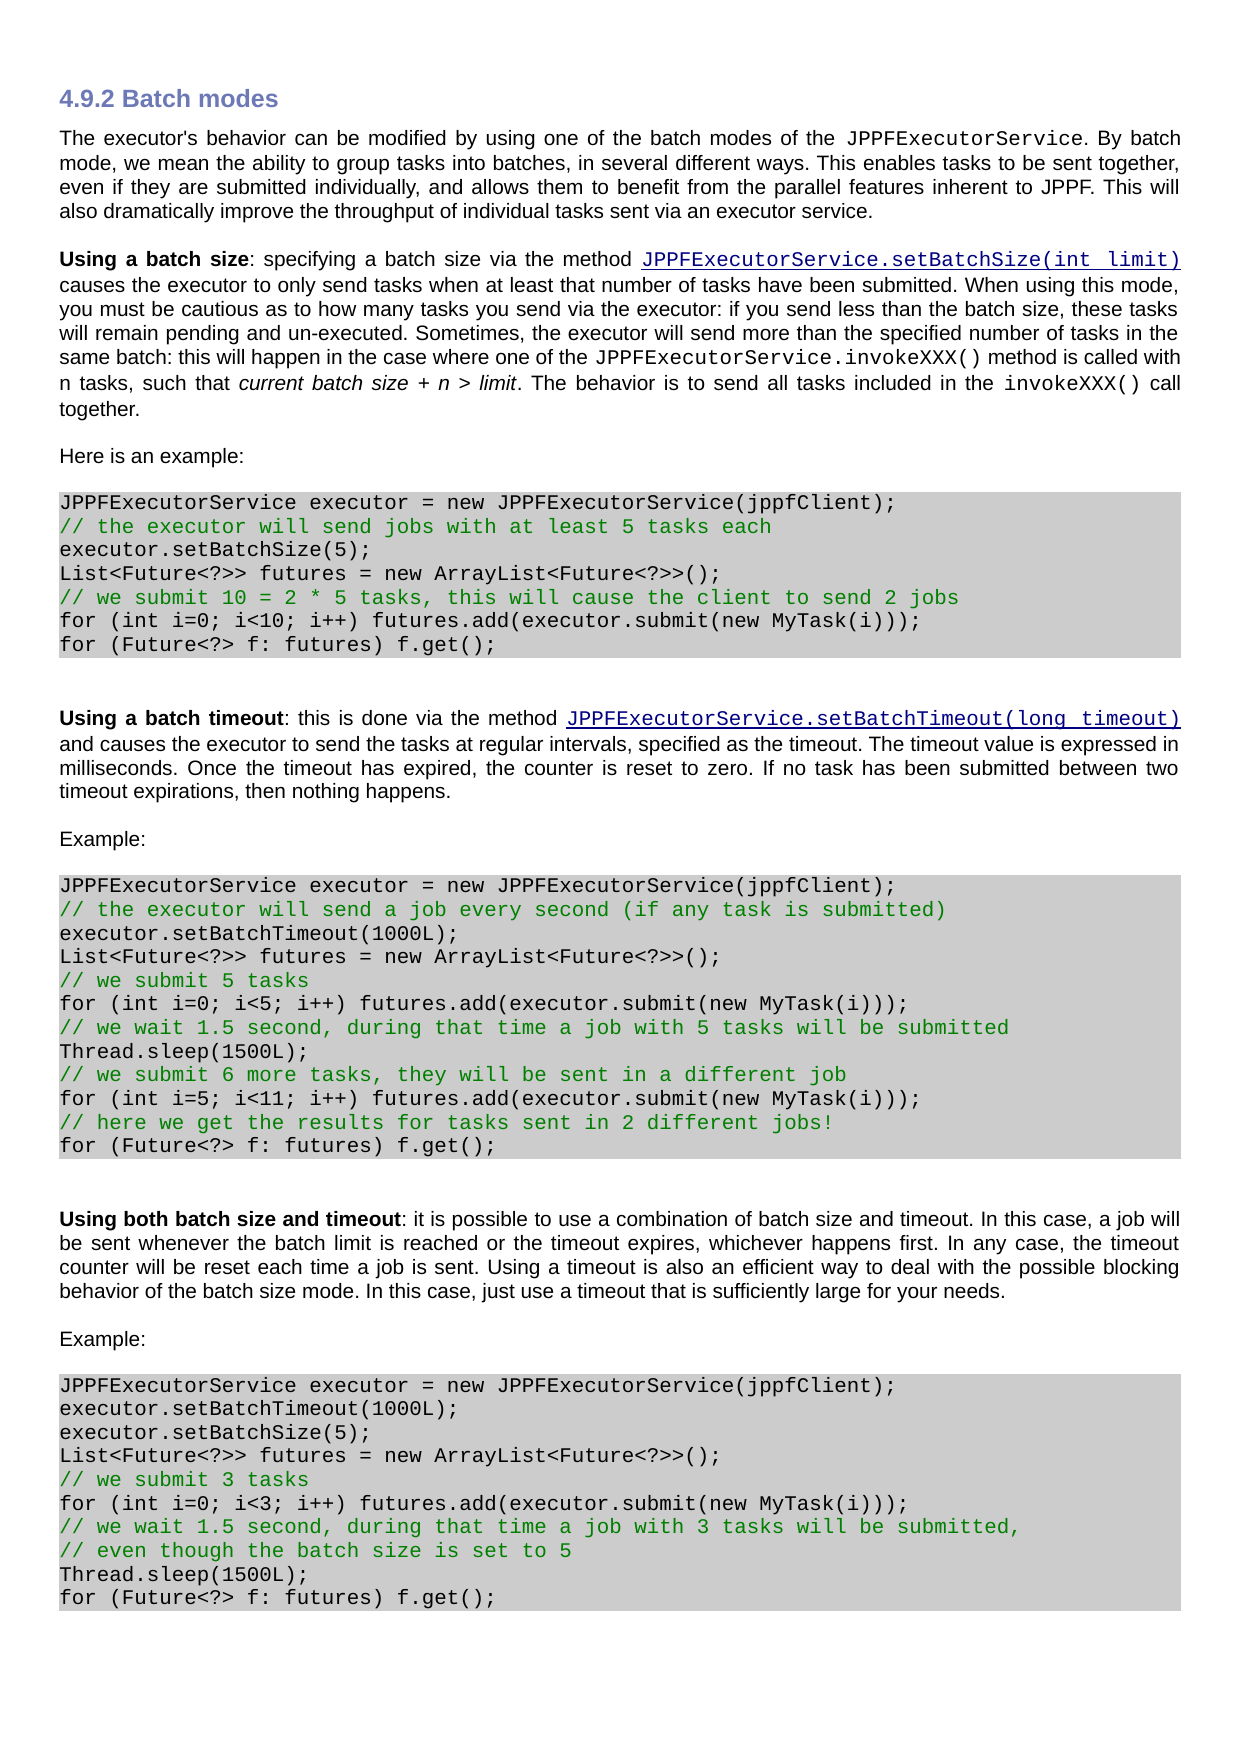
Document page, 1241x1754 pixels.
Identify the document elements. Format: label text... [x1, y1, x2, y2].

text for (int i=0; i<5; i++) futures.add(executor.submit(new MyTask(i))); [59, 993, 1181, 1017]
text List<Future<?>> futures = new ArrayList<Future<?>>(); [59, 563, 1181, 587]
text for (int i=0; i<3; i++) futures.add(executor.submit(new MyTask(i))); [59, 1493, 1181, 1516]
text // we submit 5 tasks [59, 970, 1181, 993]
text // the executor will send jobs with at least 5 tasks each [59, 516, 1181, 539]
text // we submit 6 more tasks, they will be sent in a different job [59, 1064, 1181, 1088]
text Using both batch size and timeout: it is possible to use a combination of batch size and timeout. In this case, a job will be sent whenever the batch limit is reached or the timeout expires, whichever happens first. In any case, the timeout counter will be reset each time a job is sent. Using a timeout is also an efficient way to deal with the possible blocking behavior of the batch size mode. In this case, just use a timeout that is sufficiently large for your needs. [59, 1207, 1181, 1303]
text List<Future<?>> futures = new ArrayList<Future<?>>(); [59, 946, 1181, 970]
text for (int i=5; i<11; i++) futures.add(executor.submit(new MyTask(i))); [59, 1088, 1181, 1112]
text for (int i=0; i<10; i++) futures.add(executor.submit(new MyTask(i))); [59, 610, 1181, 634]
text Thread.sleep(1500L); [59, 1041, 1181, 1064]
text executor.setBatchSize(5); [59, 1422, 1181, 1446]
text // even though the batch size is set to 5 [59, 1540, 1181, 1564]
text executor.setBatchTimeout(1000L); [59, 1398, 1181, 1422]
text Using a batch timeout: this is done via the method JPPFExecutorService.setBatchTimeout(long timeout) and causes the executor to send the tasks at regular intervals, specified as the timeout. The timeout value is expressed in milliseconds. Once the timeout has expired, the counter is reset to zero. If no task has been submitted between two timeout expirations, then nothing happens. [59, 706, 1181, 803]
text JPPFExecutorService executor = new JPPFExecutorService(jppfClient); [59, 875, 1181, 899]
text The executor's behavior can be modified by using one of the batch modes of the JPPFExecutorService. By batch mode, we mean the ability to group tasks into batches, in several different ways. This enables tasks to be sent together, even if they are submitted individually, and allows them to benefit from the parallel features inherent to JPPF. This will also dramatically improve the throughput of individual tasks sent via an executor service. [59, 125, 1181, 223]
text Thread.sleep(1500L); [59, 1564, 1181, 1587]
text Here is an example: [59, 444, 1181, 468]
text executor.setBatchTimeout(1000L); [59, 922, 1181, 946]
text for (Future<?> f: futures) f.get(); [59, 1587, 1181, 1611]
text // we wait 1.5 second, during that time a job with 5 tasks will be submitted [59, 1017, 1181, 1041]
text // the executor will send a job every second (if any task is submitted) [59, 899, 1181, 922]
text JPPFExecutorService executor = new JPPFExecutorService(jppfClient); [59, 1374, 1181, 1398]
text Example: [59, 1327, 1181, 1351]
subtitle Batch modes [59, 84, 1181, 113]
text // we submit 10 = 2 * 5 tasks, this will cause the client to send 2 jobs [59, 587, 1181, 610]
text // we wait 1.5 second, during that time a job with 3 tasks will be submitted, [59, 1516, 1181, 1540]
text JPPFExecutorService executor = new JPPFExecutorService(jppfClient); [59, 492, 1181, 516]
text executor.setBatchSize(5); [59, 539, 1181, 563]
text // we submit 3 tasks [59, 1469, 1181, 1493]
text Using a batch size: specifying a batch size via the method JPPFExecutorService.setBatchSize(int limit) causes the executor to only send tasks when at least that number of tasks have been submitted. When using this mode, you must be cautious as to how many tasks you send via the executor: if you send less than the batch size, these tasks will remain pending and un-executed. Sometimes, the executor will send more than the specified number of tasks in the same batch: this will happen in the case where one of the JPPFExecutorService.invokeXXX() method is called with n tasks, such that current batch size + n > limit. The behavior is to send all tasks included in the invokeXXX() call together. [59, 247, 1181, 420]
text List<Future<?>> futures = new ArrayList<Future<?>>(); [59, 1446, 1181, 1469]
text for (Future<?> f: futures) f.get(); [59, 1135, 1181, 1159]
text // here we get the results for tasks sent in 2 different jobs! [59, 1112, 1181, 1135]
text for (Future<?> f: futures) f.get(); [59, 634, 1181, 658]
text Example: [59, 827, 1181, 851]
